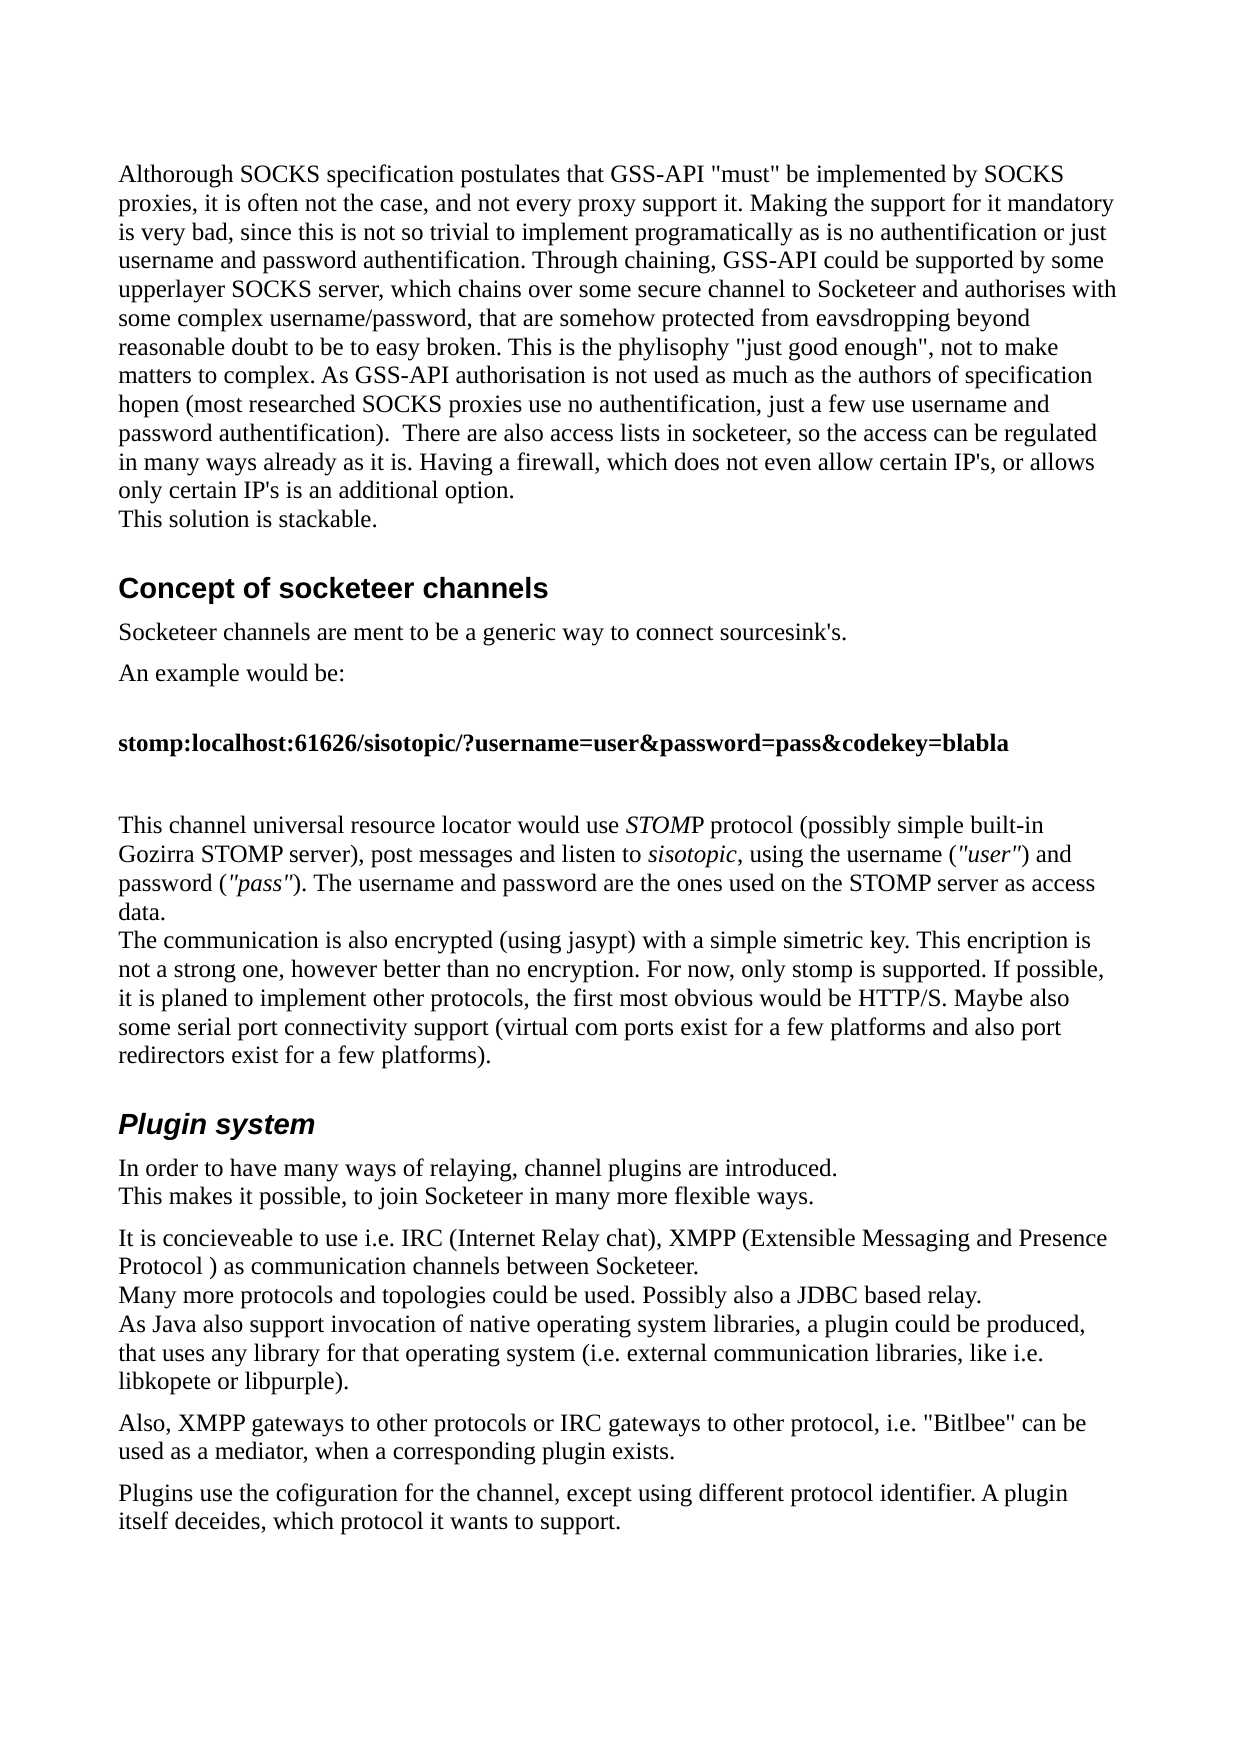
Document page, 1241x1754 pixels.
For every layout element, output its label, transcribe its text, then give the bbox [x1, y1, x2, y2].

text Althorough SOCKS specification postulates that GSS-API "must" be implemented by SOCKS proxies, it is often not the case, and not every proxy support it. Making the support for it mandatory is very bad, since this is not so trivial to implement programatically as is no authentification or just username and password authentification. Through chaining, GSS-API could be supported by some upperlayer SOCKS server, which chains over some secure channel to Socketeer and authorises with some complex username/password, that are somehow protected from eavsdropping beyond reasonable doubt to be to easy broken. This is the phylisophy "just good enough", not to make matters to complex. As GSS-API authorisation is not used as much as the authors of specification hopen (most researched SOCKS proxies use no authentification, just a few use username and password authentification). There are also access lists in socketeer, so the access can be regulated in many ways already as it is. Having a firewall, which does not even allow certain IP's, or allows only certain IP's is an additional option. This solution is stackable. [118, 159, 1122, 533]
text It is concieveable to use i.e. IRC (Internet Relay chat), XMPP (Extensible Messaging and Presence Protocol ) as communication channels between Socketeer. Many more protocols and topologies could be used. Possibly also a JDBC based relay. As Java also support invocation of native operating system libraries, a plugin could be produced, that uses any library for that operating system (i.e. external communication libraries, like i.e. libkopete or libpurple). [118, 1223, 1122, 1395]
text Also, XMPP gateways to other protocols or IRC gateways to other protocol, i.e. "Bitlbee" can be used as a mediator, when a corresponding plugin exists. [118, 1408, 1122, 1465]
text Socketeer channels are ment to be a generic way to connect sourcesink's. [118, 617, 1122, 645]
text Plugins use the cofiguration for the channel, except using different protocol identifier. A plugin itself deceides, which protocol it wants to support. [118, 1478, 1122, 1535]
subtitle Plugin system [118, 1107, 1122, 1140]
text stomp:localhost:61626/sisotopic/?username=user&password=pass&codekey=blabla [118, 699, 1122, 757]
text In order to have many ways of relaying, channel plugins are introduced. This makes it possible, to join Socketeer in many more flexible ways. [118, 1153, 1122, 1210]
subtitle Concept of socketeer channels [118, 571, 1122, 604]
text This channel universal resource locator would use STOMP protocol (possibly simple built-in Gozirra STOMP server), post messages and listen to sisotopic, using the username ("user") and password ("pass"). The username and password are the ones used on the STOMP server as access data. The communication is also encrypted (using jasypt) with a simple simetric key. This encription is not a strong one, however better than no encryption. For now, only stomp is supported. If possible, it is planed to implement other protocols, the first most obvious would be HTTP/S. Maybe also some serial port connectivity support (virtual com ports exist for a few platforms and also port redirectors exist for a few platforms). [118, 810, 1122, 1069]
text An example would be: [118, 658, 1122, 687]
